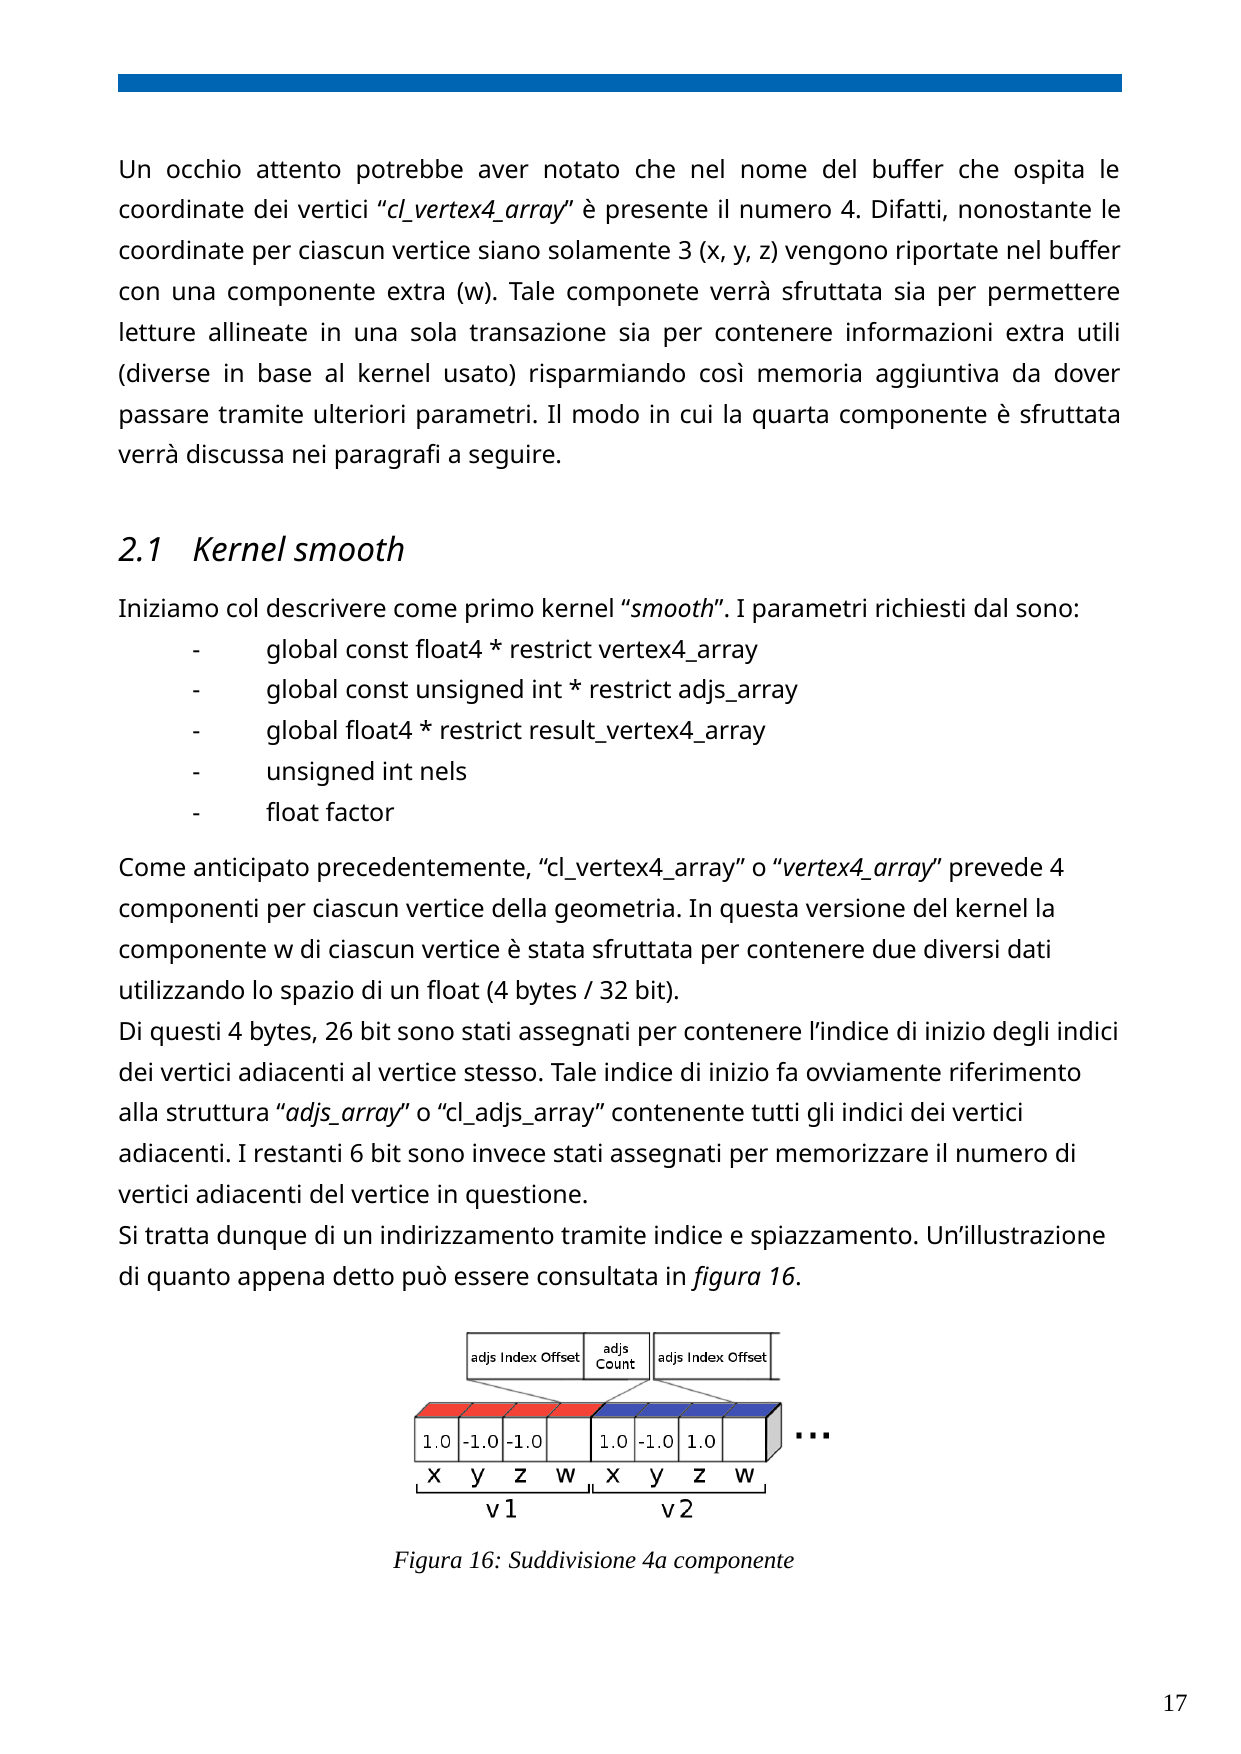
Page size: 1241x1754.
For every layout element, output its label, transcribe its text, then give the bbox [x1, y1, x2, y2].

text Figura 16: Suddivisione 4a componente [393, 1540, 847, 1573]
text Un occhio attento potrebbe aver notato che nel nome del buffer che ospita le coordinate dei vertici “cl_vertex4_array” è presente il numero 4. Difatti, nonostante le coordinate per ciascun vertice siano solamente 3 (x, y, z) vengono riportate nel buffer con una componente extra (w). Tale componete verrà sfruttata sia per permettere letture allineate in una sola transazione sia per contenere informazioni extra utili (diverse in base al kernel usato) risparmiando così memoria aggiuntiva da dover passare tramite ulteriori parametri. Il modo in cui la quarta componente è sfruttata verrà discussa nei paragrafi a seguire. [118, 151, 1122, 471]
text [393, 1302, 847, 1315]
text [393, 1573, 847, 1582]
text Iniziamo col descrivere come primo kernel “smooth”. I parametri richiesti dal sono: - global const float4 * restrict vertex4_array - global const unsigned int * restrict adjs_array - global float4 * restrict result_vertex4_array - unsigned int nels - float factor [118, 591, 1122, 829]
text Come anticipato precedentemente, “cl_vertex4_array” o “vertex4_array” prevede 4 componenti per ciascun vertice della geometria. In questa versione del kernel la componente w di ciascun vertice è stata sfruttata per contenere due diversi dati utilizzando lo spazio di un float (4 bytes / 32 bit). Di questi 4 bytes, 26 bit sono stati assegnati per contenere l’indice di inizio degli indici dei vertici adiacenti al vertice stesso. Tale indice di inizio fa ovviamente riferimento alla struttura “adjs_array” o “cl_adjs_array” contenente tutti gli indici dei vertici adiacenti. I restanti 6 bit sono invece stati assegnati per memorizzare il numero di vertici adiacenti del vertice in questione. Si tratta dunque di un indirizzamento tramite indice e spiazzamento. Un’illustrazione di quanto appena detto può essere consultata in figura 16. [118, 850, 1122, 1292]
picture [393, 1315, 848, 1540]
subtitle Kernel smooth [118, 526, 1122, 571]
